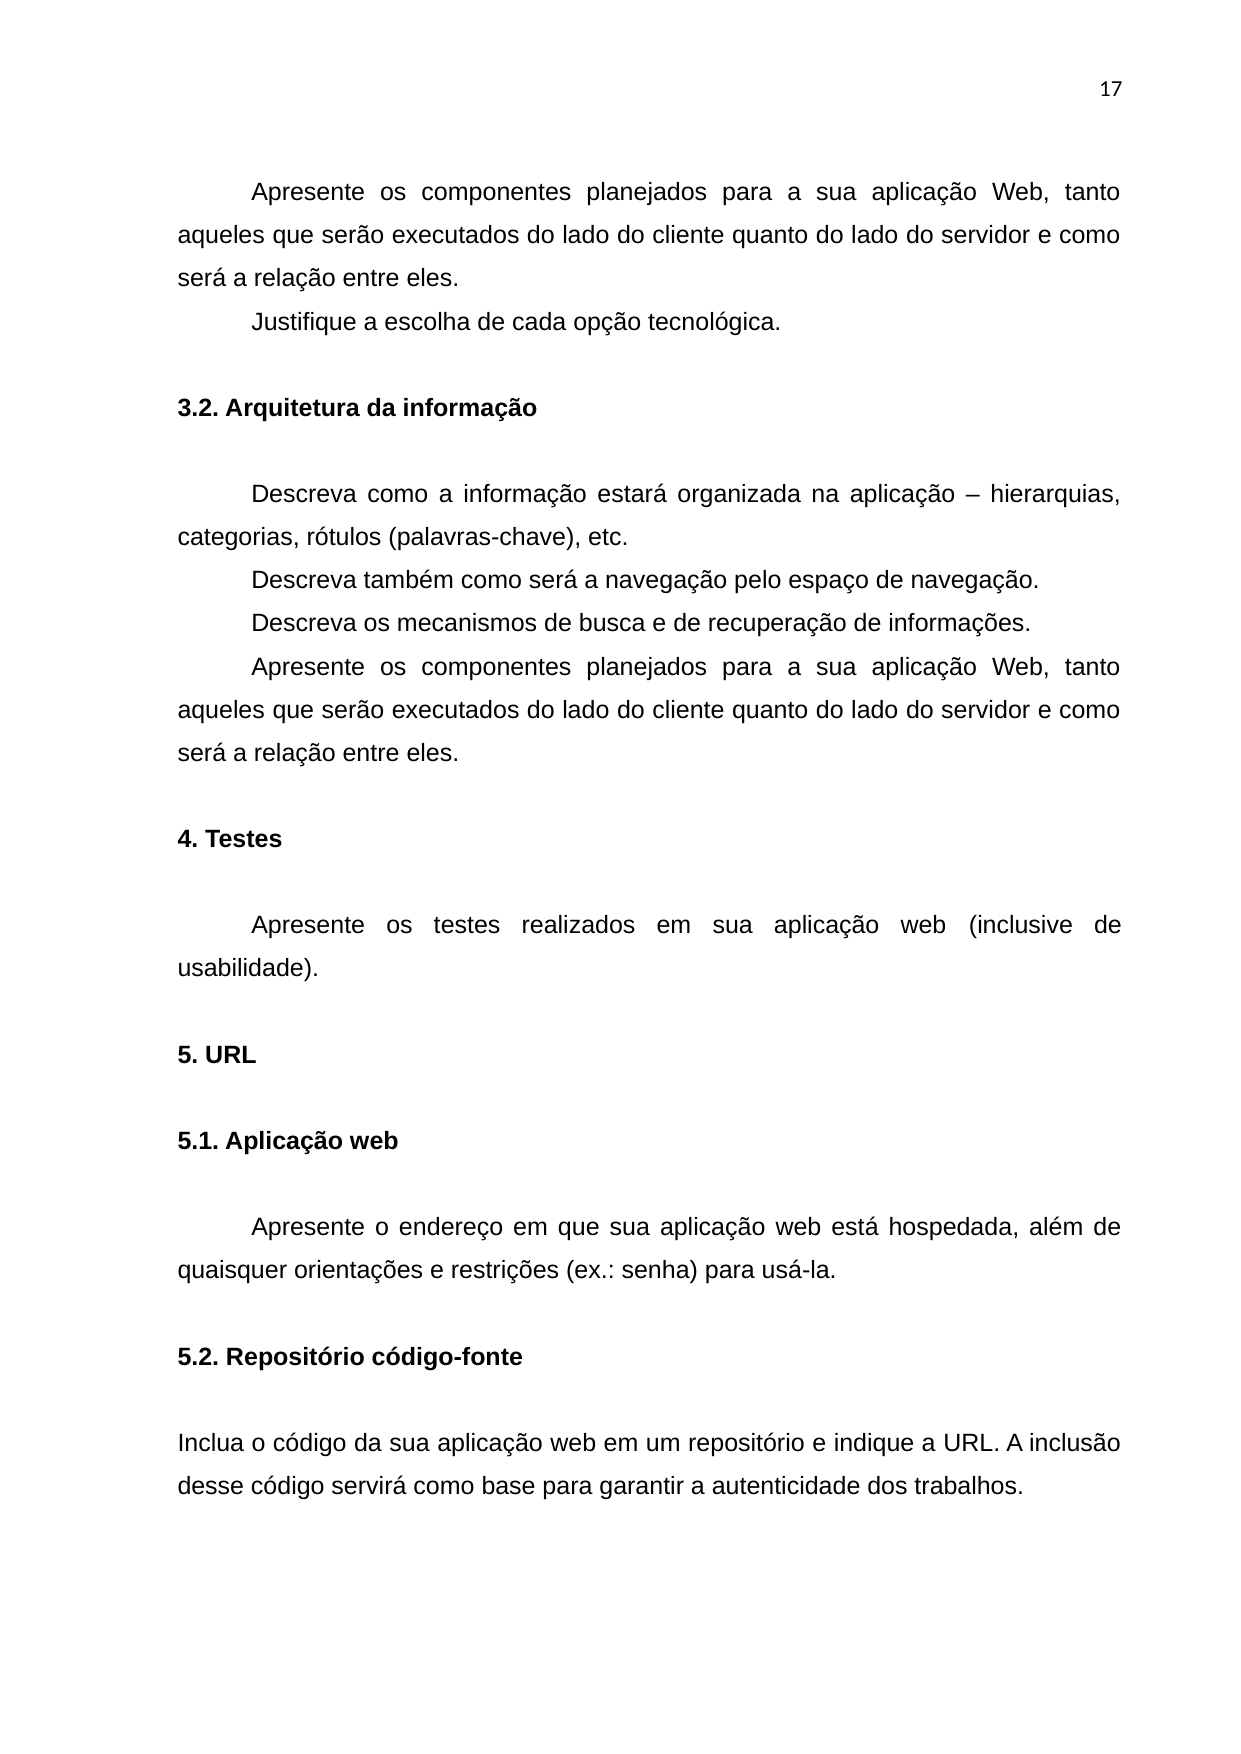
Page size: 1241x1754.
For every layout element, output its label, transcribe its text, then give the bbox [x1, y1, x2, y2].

subtitle 3.2. Arquitetura da informação [177, 393, 1122, 422]
text Descreva os mecanismos de busca e de recuperação de informações. [177, 608, 1122, 637]
text Inclua o código da sua aplicação web em um repositório e indique a URL. A inclusão desse código servirá como base para garantir a autenticidade dos trabalhos. [177, 1428, 1122, 1500]
text Apresente os testes realizados em sua aplicação web (inclusive de usabilidade). [177, 910, 1122, 982]
subtitle 5.1. Aplicação web [177, 1126, 1122, 1155]
text Descreva como a informação estará organizada na aplicação – hierarquias, categorias, rótulos (palavras-chave), etc. [177, 479, 1122, 551]
subtitle 5.2. Repositório código-fonte [177, 1342, 1122, 1370]
text Apresente os componentes planejados para a sua aplicação Web, tanto aqueles que serão executados do lado do cliente quanto do lado do servidor e como será a relação entre eles. [177, 177, 1122, 292]
subtitle 5. URL [177, 1040, 1122, 1068]
subtitle 4. Testes [177, 824, 1122, 853]
text Justifique a escolha de cada opção tecnológica. [177, 307, 1122, 335]
text Descreva também como será a navegação pelo espaço de navegação. [177, 565, 1122, 594]
text Apresente o endereço em que sua aplicação web está hospedada, além de quaisquer orientações e restrições (ex.: senha) para usá-la. [177, 1212, 1122, 1284]
text Apresente os componentes planejados para a sua aplicação Web, tanto aqueles que serão executados do lado do cliente quanto do lado do servidor e como será a relação entre eles. [177, 652, 1122, 767]
